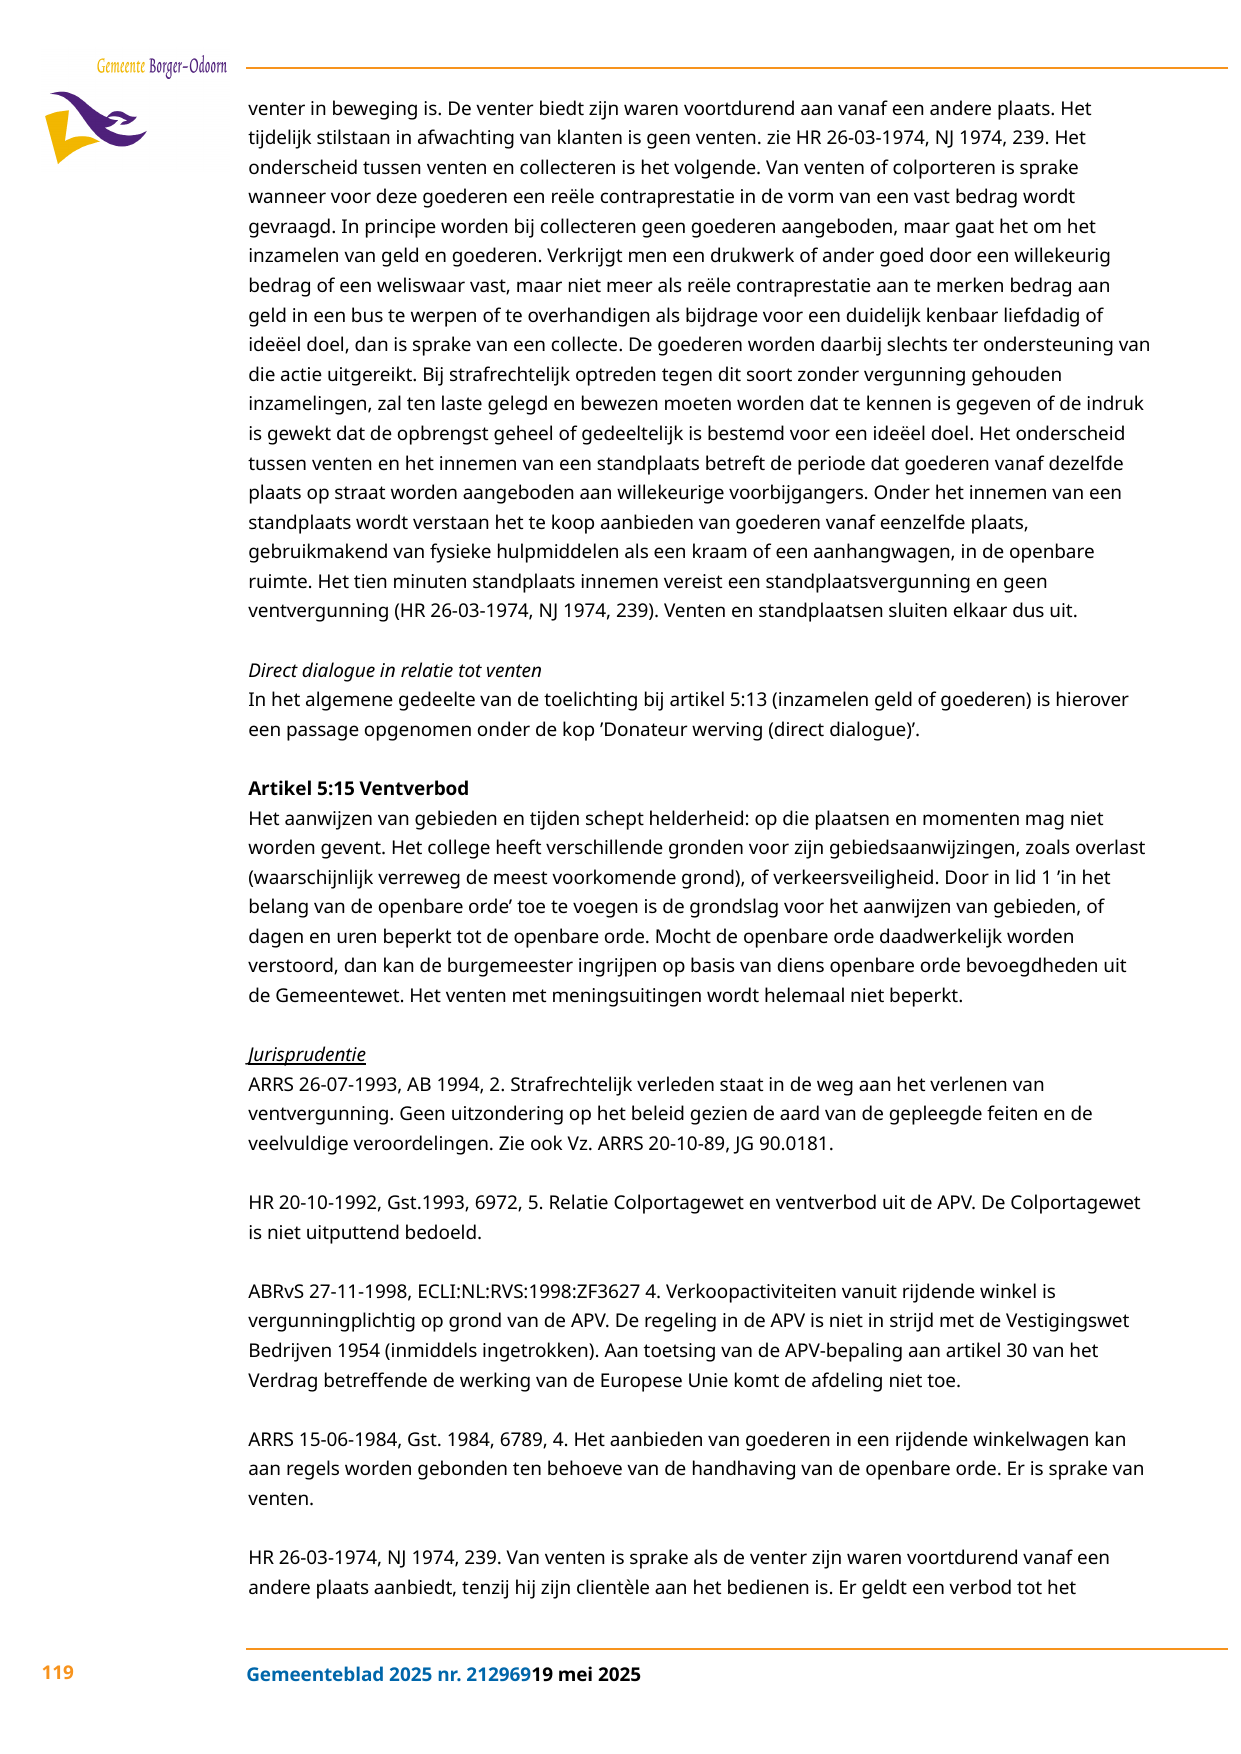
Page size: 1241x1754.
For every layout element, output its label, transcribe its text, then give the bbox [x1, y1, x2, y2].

text HR 26-03-1974, NJ 1974, 239. Van venten is sprake als de venter zijn waren voortdurend vanaf een andere plaats aanbiedt, tenzij hij zijn clientèle aan het bedienen is. Er geldt een verbod tot het [248, 1544, 1152, 1600]
text ABRvS 27-11-1998, ECLI:NL:RVS:1998:ZF3627 4. Verkoopactiviteiten vanuit rijdende winkel is vergunningplichtig op grond van de APV. De regeling in de APV is niet in strijd met de Vestigingswet Bedrijven 1954 (inmiddels ingetrokken). Aan toetsing van de APV-bepaling aan artikel 30 van het Verdrag betreffende de werking van de Europese Unie komt de afdeling niet toe. [248, 1278, 1152, 1393]
text Het aanwijzen van gebieden en tijden schept helderheid: op die plaatsen en momenten mag niet worden gevent. Het college heeft verschillende gronden voor zijn gebiedsaanwijzingen, zoals overlast (waarschijnlijk verreweg de meest voorkomende grond), of verkeersveiligheid. Door in lid 1 ’in het belang van de openbare orde’ toe te voegen is de grondslag voor het aanwijzen van gebieden, of dagen en uren beperkt tot de openbare orde. Mocht de openbare orde daadwerkelijk worden verstoord, dan kan de burgemeester ingrijpen op basis van diens openbare orde bevoegdheden uit de Gemeentewet. Het venten met meningsuitingen wordt helemaal niet beperkt. [248, 805, 1152, 1008]
text Artikel 5:15 Ventverbod [248, 775, 1152, 801]
text In het algemene gedeelte van de toelichting bij artikel 5:13 (inzamelen geld of goederen) is hierover een passage opgenomen onder de kop ’Donateur werving (direct dialogue)’. [248, 686, 1152, 742]
picture [41, 47, 231, 172]
text Direct dialogue in relatie tot venten [248, 657, 1152, 683]
text HR 20-10-1992, Gst.1993, 6972, 5. Relatie Colportagewet en ventverbod uit de APV. De Colportagewet is niet uitputtend bedoeld. [248, 1189, 1152, 1245]
text ARRS 26-07-1993, AB 1994, 2. Strafrechtelijk verleden staat in de weg aan het verlenen van ventvergunning. Geen uitzondering op het beleid gezien de aard van de gepleegde feiten en de veelvuldige veroordelingen. Zie ook Vz. ARRS 20-10-89, JG 90.0181. [248, 1071, 1152, 1156]
text venter in beweging is. De venter biedt zijn waren voortdurend aan vanaf een andere plaats. Het tijdelijk stilstaan in afwachting van klanten is geen venten. zie HR 26-03-1974, NJ 1974, 239. Het onderscheid tussen venten en collecteren is het volgende. Van venten of colporteren is sprake wanneer voor deze goederen een reële contraprestatie in de vorm van een vast bedrag wordt gevraagd. In principe worden bij collecteren geen goederen aangeboden, maar gaat het om het inzamelen van geld en goederen. Verkrijgt men een drukwerk of ander goed door een willekeurig bedrag of een weliswaar vast, maar niet meer als reële contraprestatie aan te merken bedrag aan geld in een bus te werpen of te overhandigen als bijdrage voor een duidelijk kenbaar liefdadig of ideëel doel, dan is sprake van een collecte. De goederen worden daarbij slechts ter ondersteuning van die actie uitgereikt. Bij strafrechtelijk optreden tegen dit soort zonder vergunning gehouden inzamelingen, zal ten laste gelegd en bewezen moeten worden dat te kennen is gegeven of de indruk is gewekt dat de opbrengst geheel of gedeeltelijk is bestemd voor een ideëel doel. Het onderscheid tussen venten en het innemen van een standplaats betreft de periode dat goederen vanaf dezelfde plaats op straat worden aangeboden aan willekeurige voorbijgangers. Onder het innemen van een standplaats wordt verstaan het te koop aanbieden van goederen vanaf eenzelfde plaats, gebruikmakend van fysieke hulpmiddelen als een kraam of een aanhangwagen, in de openbare ruimte. Het tien minuten standplaats innemen vereist een standplaatsvergunning en geen ventvergunning (HR 26-03-1974, NJ 1974, 239). Venten en standplaatsen sluiten elkaar dus uit. [248, 95, 1152, 623]
text ARRS 15-06-1984, Gst. 1984, 6789, 4. Het aanbieden van goederen in een rijdende winkelwagen kan aan regels worden gebonden ten behoeve van de handhaving van de openbare orde. Er is sprake van venten. [248, 1426, 1152, 1511]
text Jurisprudentie [248, 1041, 1152, 1067]
